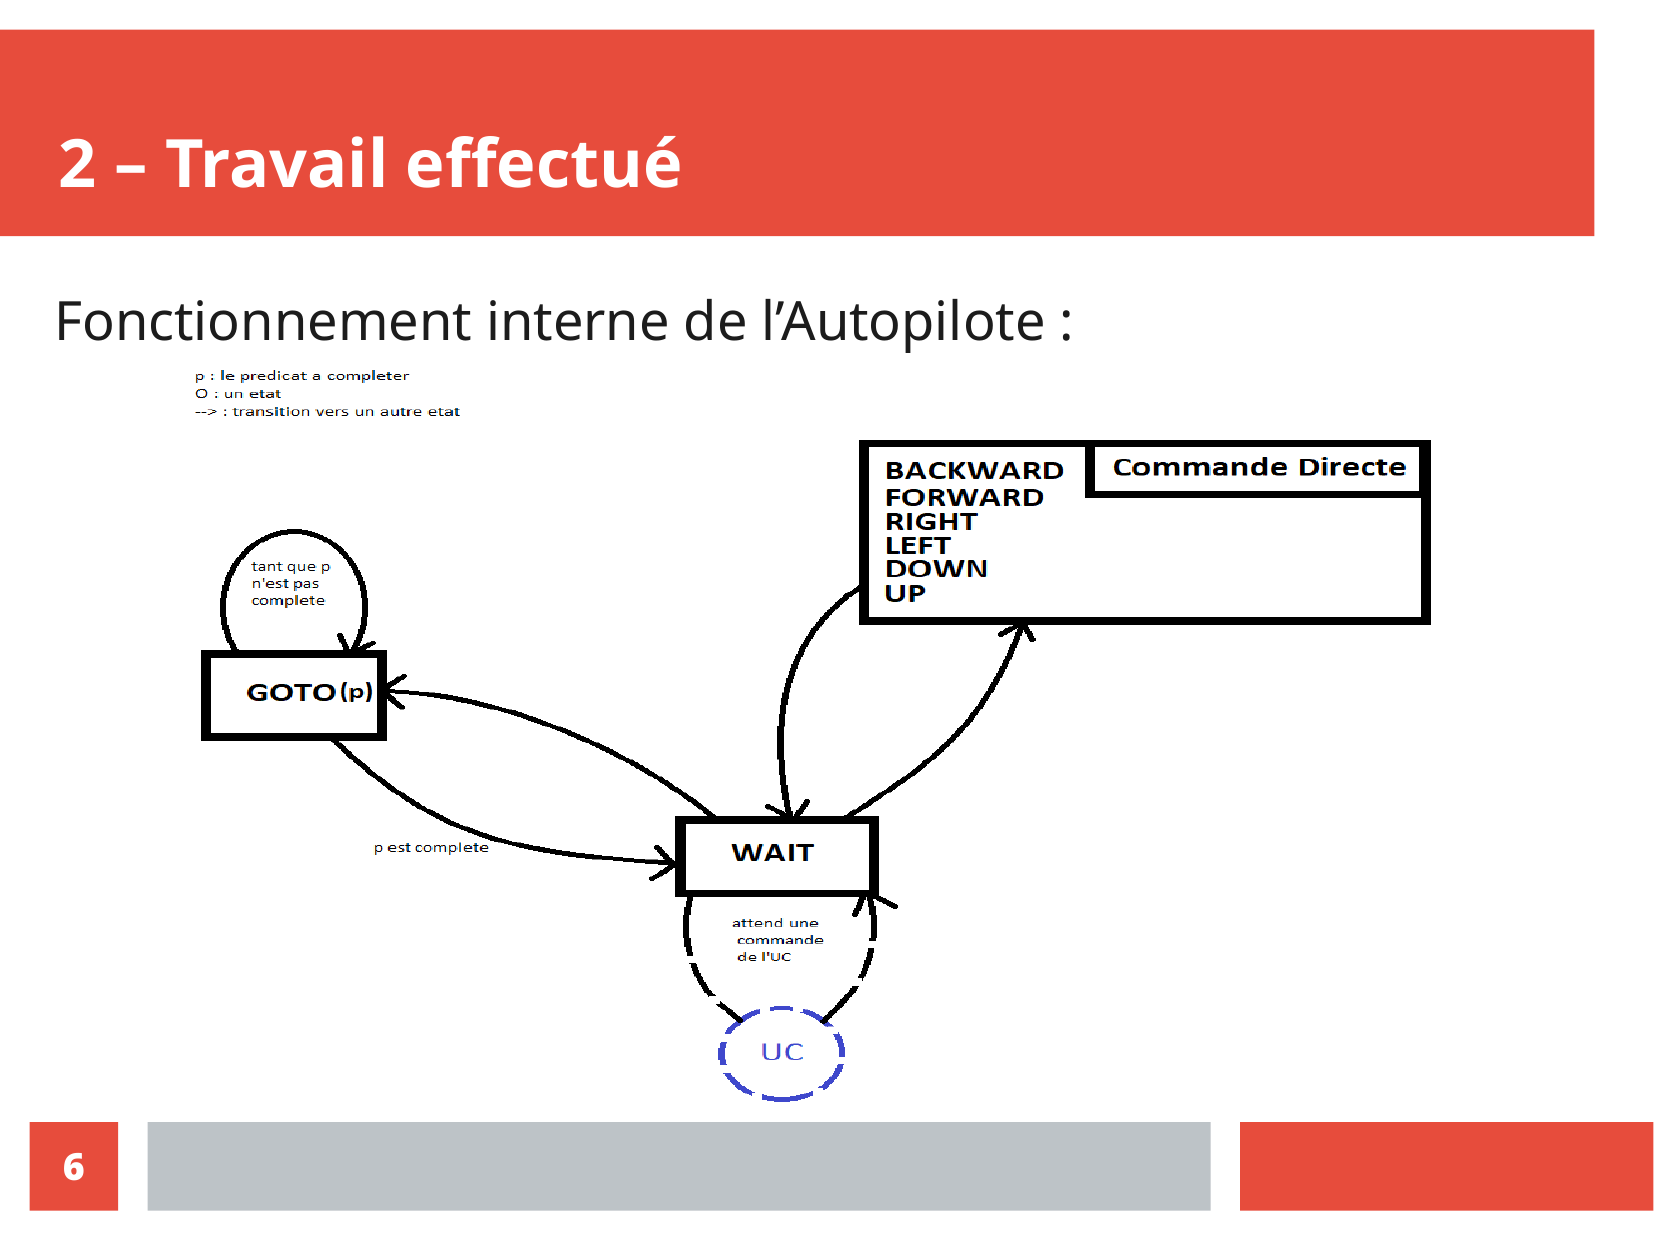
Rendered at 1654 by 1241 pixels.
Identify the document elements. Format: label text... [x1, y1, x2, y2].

title 2 – Travail effectué [59, 59, 1595, 207]
list Fonctionnement interne de l’Autopilote : [54, 282, 1561, 1051]
picture [180, 359, 1459, 1111]
